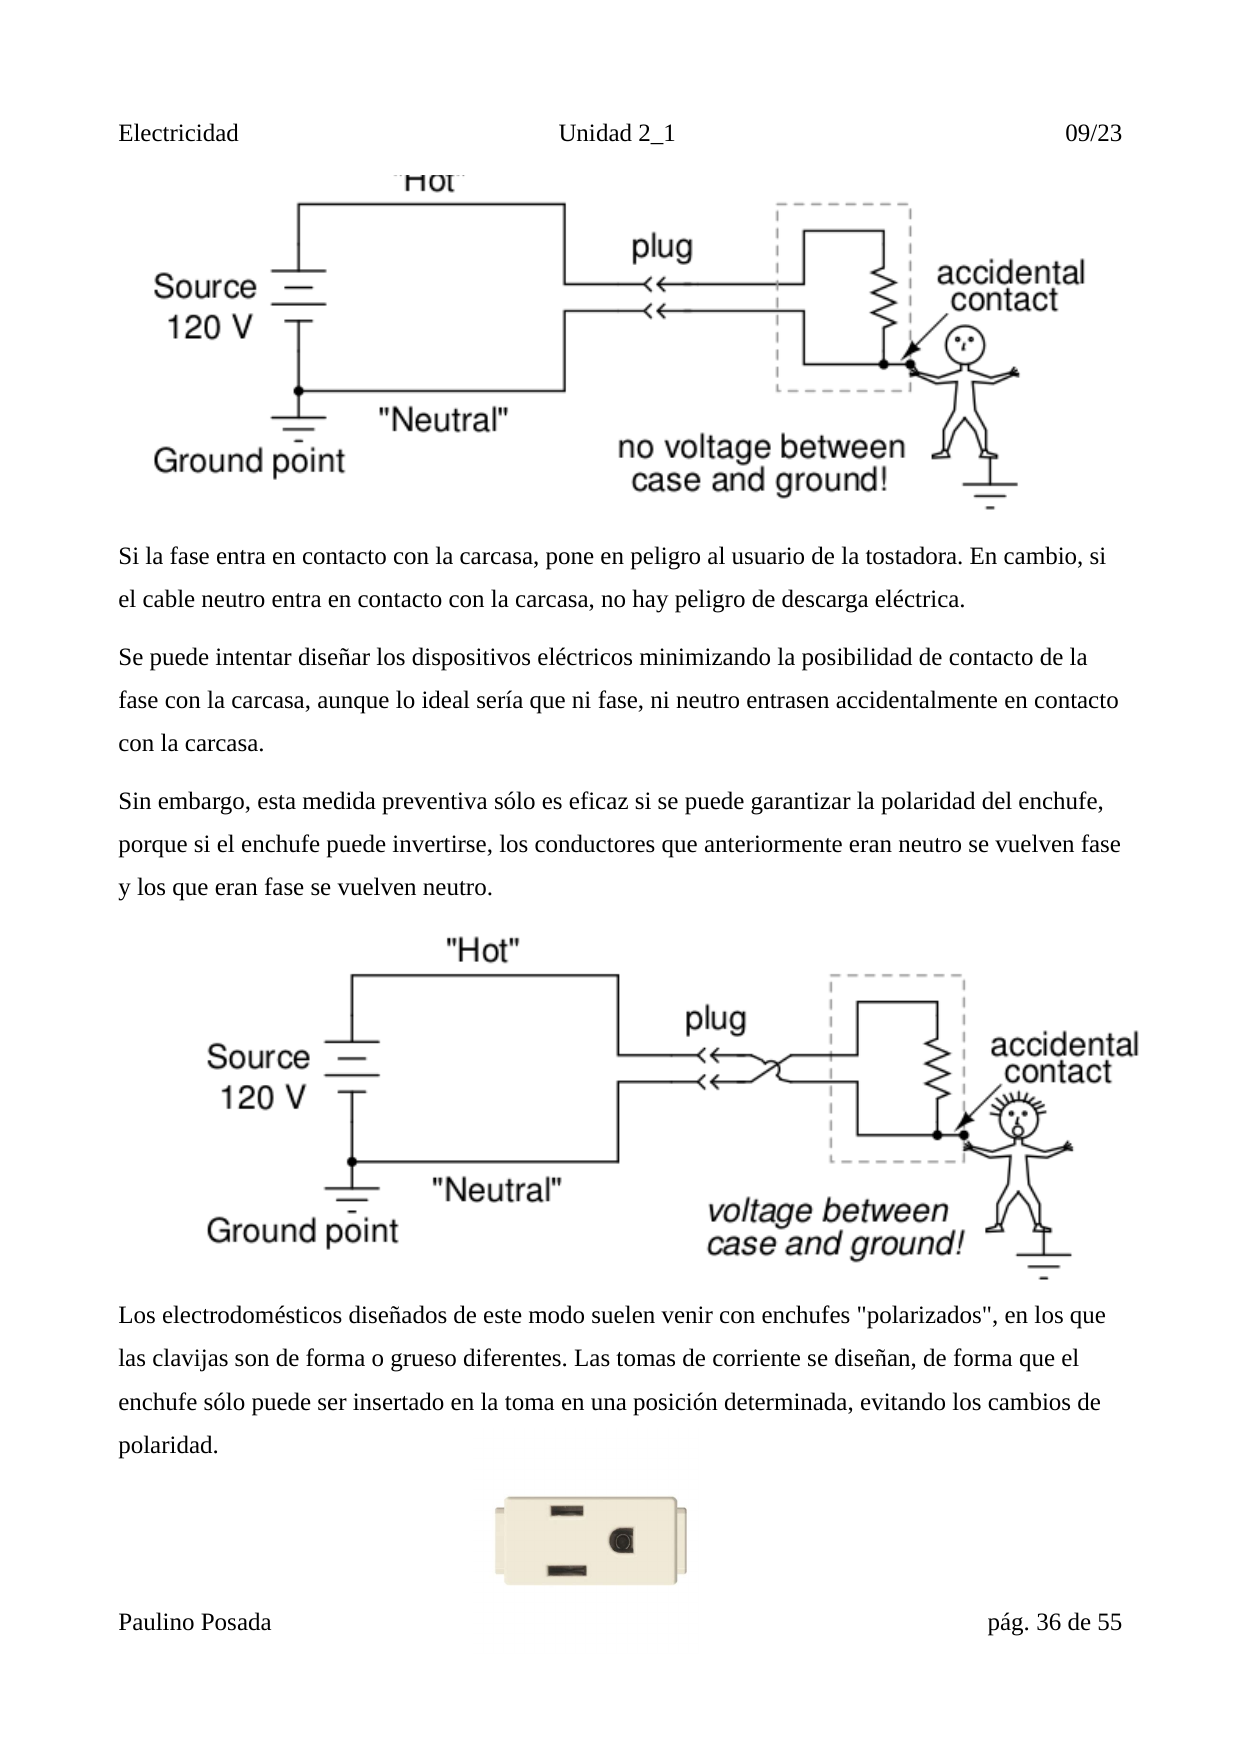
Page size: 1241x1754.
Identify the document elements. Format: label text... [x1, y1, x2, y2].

text Los electrodomésticos diseñados de este modo suelen venir con enchufes "polarizados", en los que las clavijas son de forma o grueso diferentes. Las tomas de corriente se diseñan, de forma que el enchufe sólo puede ser insertado en la toma en una posición determinada, evitando los cambios de polaridad. [118, 1286, 1122, 1458]
text Si la fase entra en contacto con la carcasa, pone en peligro al usuario de la tostadora. En cambio, si el cable neutro entra en contacto con la carcasa, no hay peligro de descarga eléctrica. [118, 527, 1122, 613]
text Se puede intentar diseñar los dispositivos eléctricos minimizando la posibilidad de contacto de la fase con la carcasa, aunque lo ideal sería que ni fase, ni neutro entrasen accidentalmente en contacto con la carcasa. [118, 642, 1122, 757]
picture [473, 1428, 699, 1654]
picture [205, 929, 1153, 1286]
text Sin embargo, esta medida preventiva sólo es eficaz si se puede garantizar la polaridad del enchufe, porque si el enchufe puede invertirse, los conductores que anteriormente eran neutro se vuelven fase y los que eran fase se vuelven neutro. [118, 786, 1122, 901]
picture [147, 175, 1093, 527]
